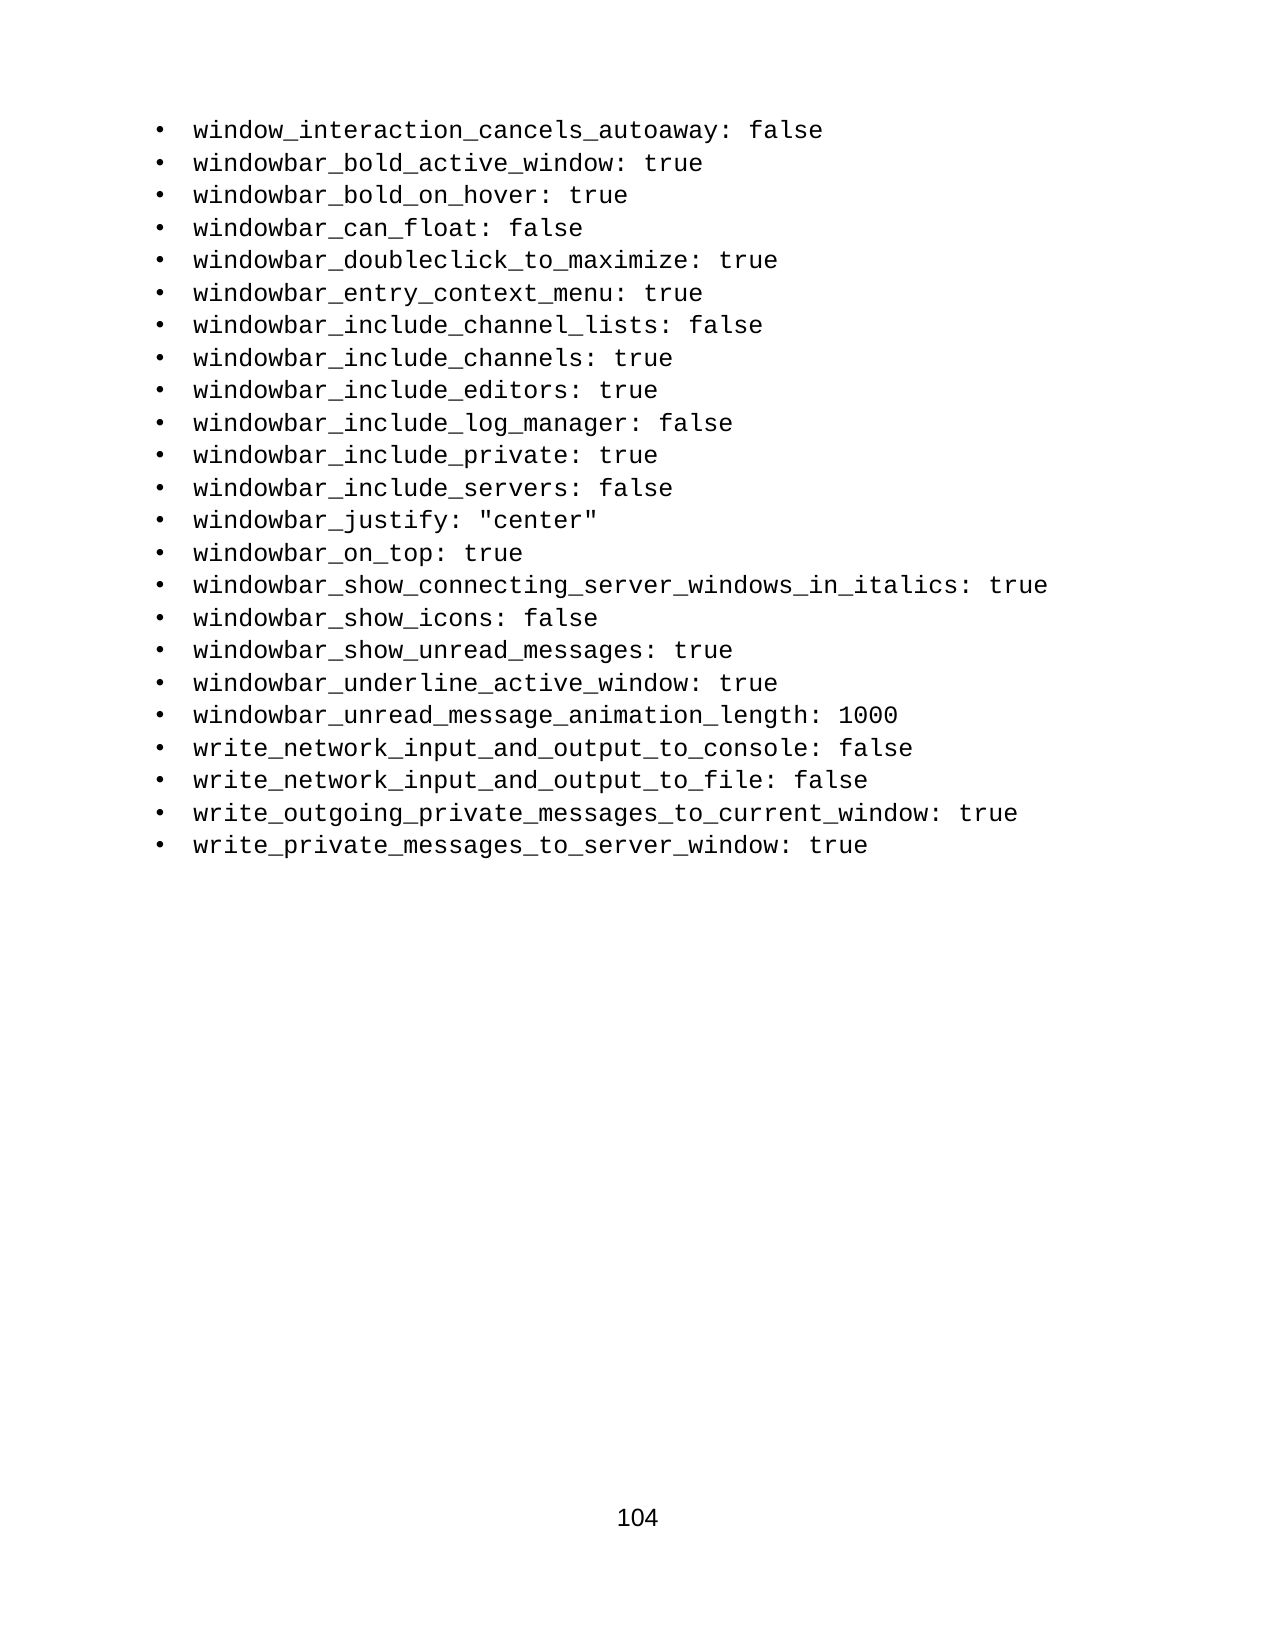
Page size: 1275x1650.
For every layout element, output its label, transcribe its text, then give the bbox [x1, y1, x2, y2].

list windowbar_unread_message_animation_length: 1000 [156, 703, 1157, 731]
list write_network_input_and_output_to_console: false [156, 736, 1157, 764]
list windowbar_justify: "center" [156, 508, 1157, 536]
list windowbar_include_channel_lists: false [156, 313, 1157, 341]
list windowbar_show_unread_messages: true [156, 638, 1157, 666]
list windowbar_show_icons: false [156, 606, 1157, 634]
list windowbar_show_connecting_server_windows_in_italics: true [156, 573, 1157, 601]
list windowbar_include_private: true [156, 443, 1157, 471]
list windowbar_include_servers: false [156, 476, 1157, 504]
list window_interaction_cancels_autoaway: false [156, 118, 1157, 146]
list windowbar_include_log_manager: false [156, 411, 1157, 439]
list windowbar_underline_active_window: true [156, 671, 1157, 699]
list windowbar_doubleclick_to_maximize: true [156, 248, 1157, 276]
list windowbar_bold_on_hover: true [156, 183, 1157, 211]
list windowbar_bold_active_window: true [156, 151, 1157, 179]
list write_private_messages_to_server_window: true [156, 833, 1157, 861]
list write_network_input_and_output_to_file: false [156, 768, 1157, 796]
list windowbar_entry_context_menu: true [156, 281, 1157, 309]
list windowbar_include_editors: true [156, 378, 1157, 406]
list write_outgoing_private_messages_to_current_window: true [156, 801, 1157, 829]
list windowbar_can_float: false [156, 216, 1157, 244]
list windowbar_on_top: true [156, 541, 1157, 569]
list windowbar_include_channels: true [156, 346, 1157, 374]
